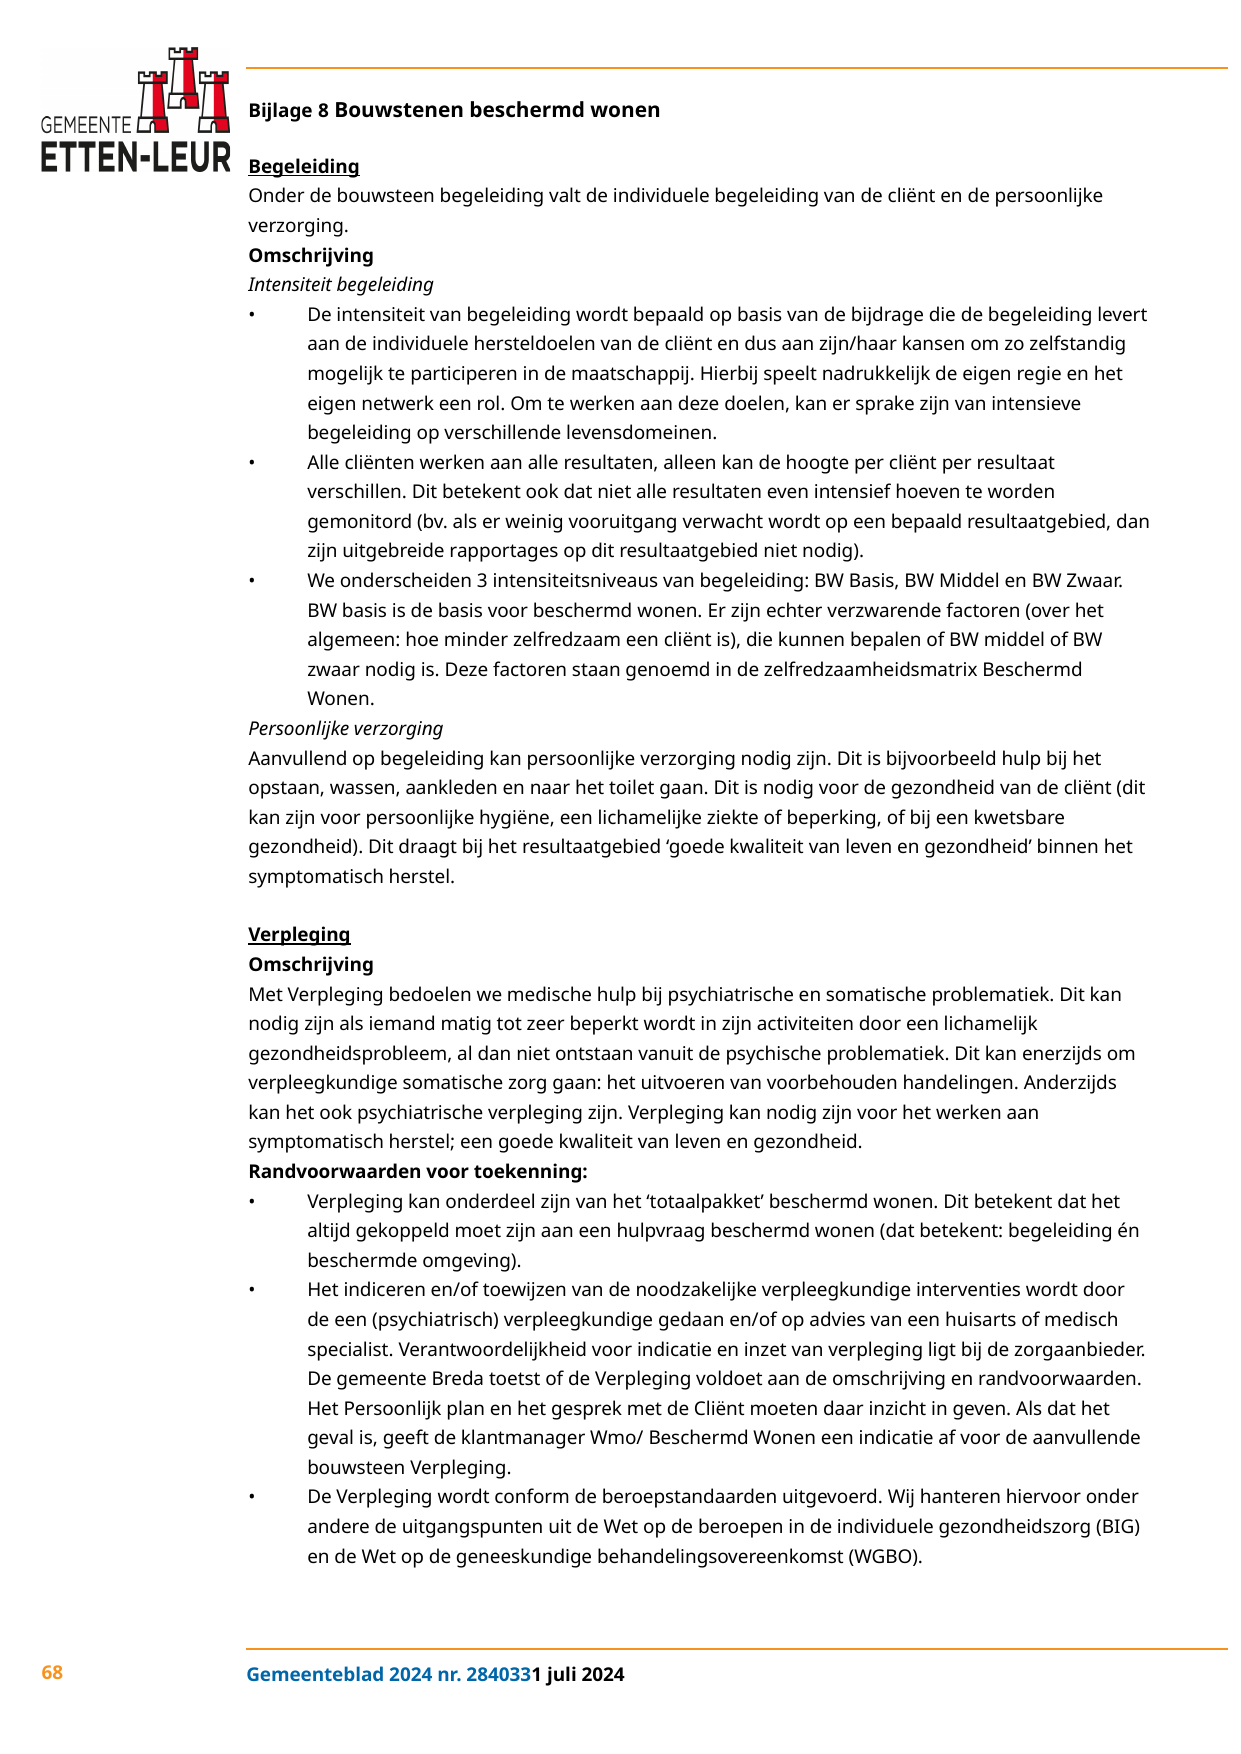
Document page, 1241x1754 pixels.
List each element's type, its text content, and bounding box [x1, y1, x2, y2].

picture [41, 47, 231, 172]
table_header Verpleging Omschrijving Met Verpleging bedoelen we medische hulp bij psychiatrische en somatische problematiek. Dit kan nodig zijn als iemand matig tot zeer beperkt wordt in zijn activiteiten door een lichamelijk gezondheidsprobleem, al dan niet ontstaan vanuit de psychische problematiek. Dit kan enerzijds om verpleegkundige somatische zorg gaan: het uitvoeren van voorbehouden handelingen. Anderzijds kan het ook psychiatrische verpleging zijn. Verpleging kan nodig zijn voor het werken aan symptomatisch herstel; een goede kwaliteit van leven en gezondheid. Randvoorwaarden voor toekenning: Verpleging kan onderdeel zijn van het ‘totaalpakket’ beschermd wonen. Dit betekent dat het altijd gekoppeld moet zijn aan een hulpvraag beschermd wonen (dat betekent: begeleiding én beschermde omgeving). Het indiceren en/of toewijzen van de noodzakelijke verpleegkundige interventies wordt door de een (psychiatrisch) verpleegkundige gedaan en/of op advies van een huisarts of medisch specialist. Verantwoordelijkheid voor indicatie en inzet van verpleging ligt bij de zorgaanbieder. De gemeente Breda toetst of de Verpleging voldoet aan de omschrijving en randvoorwaarden. Het Persoonlijk plan en het gesprek met de Cliënt moeten daar inzicht in geven. Als dat het geval is, geeft de klantmanager Wmo/ Beschermd Wonen een indicatie af voor de aanvullende bouwsteen Verpleging. De Verpleging wordt conform de beroepstandaarden uitgevoerd. Wij hanteren hiervoor onder andere de uitgangspunten uit de Wet op de beroepen in de individuele gezondheidszorg (BIG) en de Wet op de geneeskundige behandelingsovereenkomst (WGBO). [248, 922, 1152, 1569]
table_header Begeleiding Onder de bouwsteen begeleiding valt de individuele begeleiding van de cliënt en de persoonlijke verzorging. Omschrijving Intensiteit begeleiding De intensiteit van begeleiding wordt bepaald op basis van de bijdrage die de begeleiding levert aan de individuele hersteldoelen van de cliënt en dus aan zijn/haar kansen om zo zelfstandig mogelijk te participeren in de maatschappij. Hierbij speelt nadrukkelijk de eigen regie en het eigen netwerk een rol. Om te werken aan deze doelen, kan er sprake zijn van intensieve begeleiding op verschillende levensdomeinen. Alle cliënten werken aan alle resultaten, alleen kan de hoogte per cliënt per resultaat verschillen. Dit betekent ook dat niet alle resultaten even intensief hoeven te worden gemonitord (bv. als er weinig vooruitgang verwacht wordt op een bepaald resultaatgebied, dan zijn uitgebreide rapportages op dit resultaatgebied niet nodig). We onderscheiden 3 intensiteitsniveaus van begeleiding: BW Basis, BW Middel en BW Zwaar. BW basis is de basis voor beschermd wonen. Er zijn echter verzwarende factoren (over het algemeen: hoe minder zelfredzaam een cliënt is), die kunnen bepalen of BW middel of BW zwaar nodig is. Deze factoren staan genoemd in de zelfredzaamheidsmatrix Beschermd Wonen. Persoonlijke verzorging Aanvullend op begeleiding kan persoonlijke verzorging nodig zijn. Dit is bijvoorbeeld hulp bij het opstaan, wassen, aankleden en naar het toilet gaan. Dit is nodig voor de gezondheid van de cliënt (dit kan zijn voor persoonlijke hygiëne, een lichamelijke ziekte of beperking, of bij een kwetsbare gezondheid). Dit draagt bij het resultaatgebied ‘goede kwaliteit van leven en gezondheid’ binnen het symptomatisch herstel. [248, 153, 1152, 889]
text Bijlage 8 Bouwstenen beschermd wonen [248, 95, 1152, 123]
